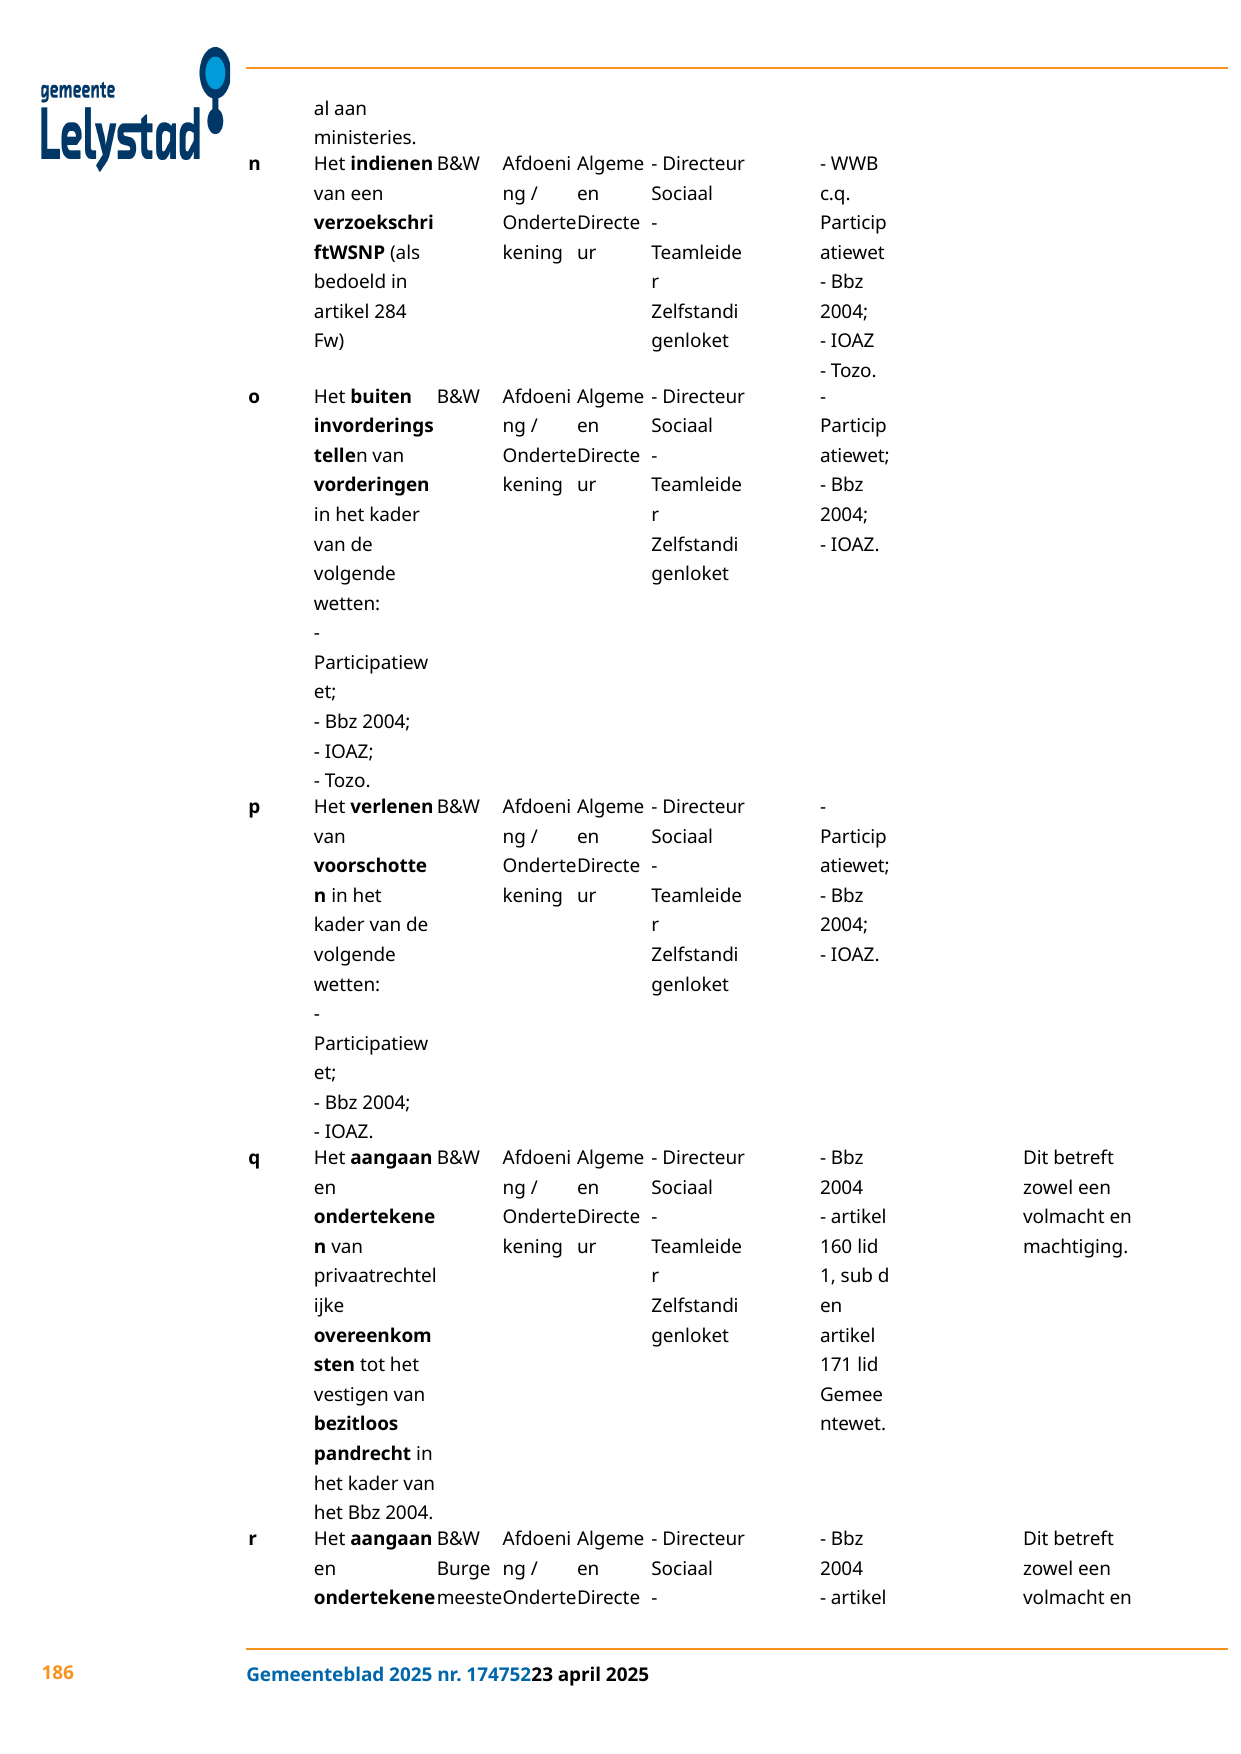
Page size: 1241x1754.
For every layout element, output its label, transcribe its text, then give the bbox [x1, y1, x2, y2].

table_cell [1023, 95, 1152, 150]
table_cell [577, 95, 651, 150]
table_cell q [248, 1144, 314, 1525]
table_cell [891, 1144, 957, 1525]
table_cell - Directeur Sociaal - Teamleider Zelfstandigenloket [651, 1144, 746, 1525]
table_cell Het aangaan en ondertekene [314, 1525, 437, 1610]
table_cell Het aangaan en ondertekenen van privaatrechtelijke overeenkomsten tot het vestigen van bezitloos pandrecht in het kader van het Bbz 2004. [314, 1144, 437, 1525]
table_cell [891, 793, 957, 1144]
table_cell Het verlenen van voorschotten in het kader van de volgende wetten: - Participatiewet; - Bbz 2004; - IOAZ. [314, 793, 437, 1144]
table_cell B&W [437, 383, 502, 793]
table_cell B&W [437, 150, 502, 383]
table_cell [503, 95, 577, 150]
table_cell Afdoening / Ondertekening [503, 793, 577, 1144]
table_cell [891, 95, 957, 150]
table_cell - Participatiewet; - Bbz 2004; - IOAZ. [820, 793, 891, 1144]
table_cell - WWB c.q. Participatiewet - Bbz 2004; - IOAZ - Tozo. [820, 150, 891, 383]
table_cell Dit betreft zowel een volmacht en [1023, 1525, 1152, 1610]
table_cell Algemeen Directeur [577, 793, 651, 1144]
table_cell [746, 1525, 820, 1610]
table_cell [437, 95, 502, 150]
table_cell [1023, 793, 1152, 1144]
table_cell - Directeur Sociaal - Teamleider Zelfstandigenloket [651, 793, 746, 1144]
table_cell n [248, 150, 314, 383]
table_cell [957, 95, 1023, 150]
table_cell [957, 1525, 1023, 1610]
table_cell - Directeur Sociaal - Teamleider Zelfstandigenloket [651, 383, 746, 793]
table_cell r [248, 1525, 314, 1610]
table_cell [746, 1144, 820, 1525]
table_cell [820, 95, 891, 150]
picture [41, 47, 231, 172]
table_cell [1023, 383, 1152, 793]
table_cell - Participatiewet; - Bbz 2004; - IOAZ. [820, 383, 891, 793]
table_cell Afdoening / Ondertekening [503, 1144, 577, 1525]
table_cell p [248, 793, 314, 1144]
table_cell [1023, 150, 1152, 383]
table_cell [891, 1525, 957, 1610]
table_cell - Bbz 2004 - artikel [820, 1525, 891, 1610]
table_cell al aan ministeries. [314, 95, 437, 150]
table_cell Algemeen Directe [577, 1525, 651, 1610]
table_cell [957, 383, 1023, 793]
table_cell B&W Burgemeeste [437, 1525, 502, 1610]
table_cell Afdoening / Onderte [503, 1525, 577, 1610]
table_cell Algemeen Directeur [577, 1144, 651, 1525]
table_cell [891, 383, 957, 793]
table_cell - Bbz 2004 - artikel 160 lid 1, sub d en artikel 171 lid Gemeentewet. [820, 1144, 891, 1525]
table_cell [651, 95, 746, 150]
table_cell Algemeen Directeur [577, 383, 651, 793]
table_cell [957, 150, 1023, 383]
table_cell [957, 793, 1023, 1144]
table_cell Het buiten invorderingstellen van vorderingen in het kader van de volgende wetten: - Participatiewet; - Bbz 2004; - IOAZ; - Tozo. [314, 383, 437, 793]
table_cell [746, 383, 820, 793]
table_cell B&W [437, 793, 502, 1144]
table_cell Afdoening / Ondertekening [503, 383, 577, 793]
table_cell o [248, 383, 314, 793]
table_cell Dit betreft zowel een volmacht en machtiging. [1023, 1144, 1152, 1525]
table_cell [957, 1144, 1023, 1525]
table_cell [891, 150, 957, 383]
table_cell Het indienen van een verzoekschriftWSNP (als bedoeld in artikel 284 Fw) [314, 150, 437, 383]
table_cell [746, 793, 820, 1144]
table_cell [746, 95, 820, 150]
table_cell - Directeur Sociaal [651, 1525, 746, 1610]
table_cell B&W [437, 1144, 502, 1525]
table_cell Afdoening / Ondertekening [503, 150, 577, 383]
table_cell - Directeur Sociaal - Teamleider Zelfstandigenloket [651, 150, 746, 383]
table_cell Algemeen Directeur [577, 150, 651, 383]
table_cell [248, 95, 314, 150]
table_cell [746, 150, 820, 383]
